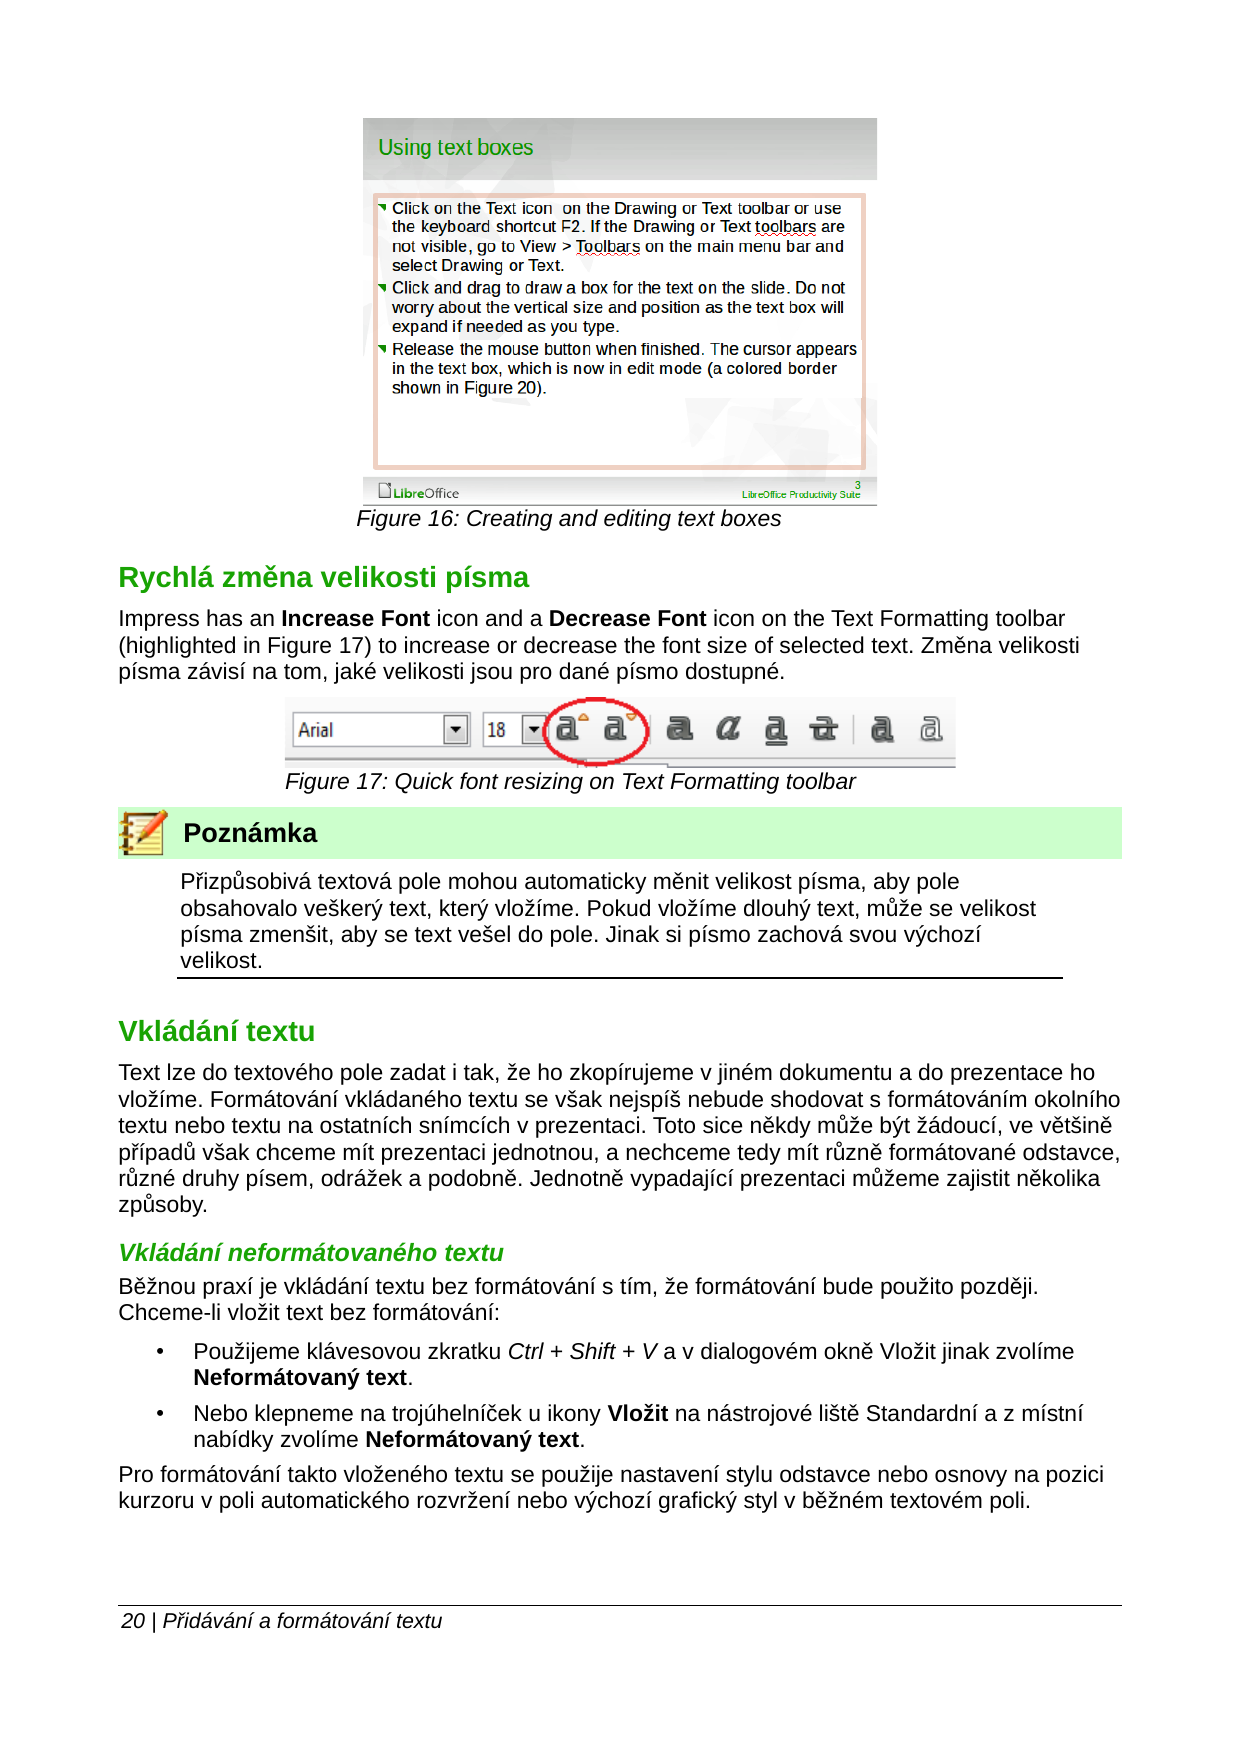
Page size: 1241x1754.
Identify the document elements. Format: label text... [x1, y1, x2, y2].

list Použijeme klávesovou zkratku Ctrl + Shift + V a v dialogovém okně Vložit jinak zvolíme Neformátovaný text. [156, 1338, 1122, 1391]
text Text lze do textového pole zadat i tak, že ho zkopírujeme v jiném dokumentu a do prezentace ho vložíme. Formátování vkládaného textu se však nejspíš nebude shodovat s formátováním okolního textu nebo textu na ostatních snímcích v prezentaci. Toto sice někdy může být žádoucí, ve většině případů však chceme mít prezentaci jednotnou, a nechceme tedy mít různě formátované odstavce, různé druhy písem, odrážek a podobně. Jednotně vypadající prezentaci můžeme zajistit několika způsoby. [118, 1059, 1122, 1217]
text Pro formátování takto vloženého textu se použije nastavení stylu odstavce nebo osnovy na pozici kurzoru v poli automatického rozvržení nebo výchozí grafický styl v běžném textovém poli. [118, 1461, 1122, 1514]
subtitle Vkládání textu [118, 1014, 1122, 1048]
subtitle Rychlá změna velikosti písma [118, 560, 1122, 594]
picture [119, 808, 170, 859]
text Impress has an Increase Font icon and a Decrease Font icon on the Text Formatting toolbar (highlighted in Figure 17) to increase or decrease the font size of selected text. Změna velikosti písma závisí na tom, jaké velikosti jsou pro dané písmo dostupné. [118, 605, 1122, 684]
picture [284, 697, 956, 768]
text Figure 17: Quick font resizing on Text Formatting toolbar [285, 768, 956, 794]
list Nebo klepneme na trojúhelníček u ikony Vložit na nástrojové liště Standardní a z místní nabídky zvolíme Neformátovaný text. [156, 1399, 1122, 1452]
list Běžnou praxí je vkládání textu bez formátování s tím, že formátování bude použito později. Chceme-li vložit text bez formátování: [118, 1273, 1122, 1326]
picture [363, 118, 878, 506]
subtitle Vkládání neformátovaného textu [118, 1238, 1122, 1267]
subtitle Poznámka [118, 807, 1122, 859]
text Přizpůsobivá textová pole mohou automaticky měnit velikost písma, aby pole obsahovalo veškerý text, který vložíme. Pokud vložíme dlouhý text, může se velikost písma zmenšit, aby se text vešel do pole. Jinak si písmo zachová svou výchozí velikost. [177, 865, 1063, 977]
text Figure 16: Creating and editing text boxes [356, 506, 884, 532]
